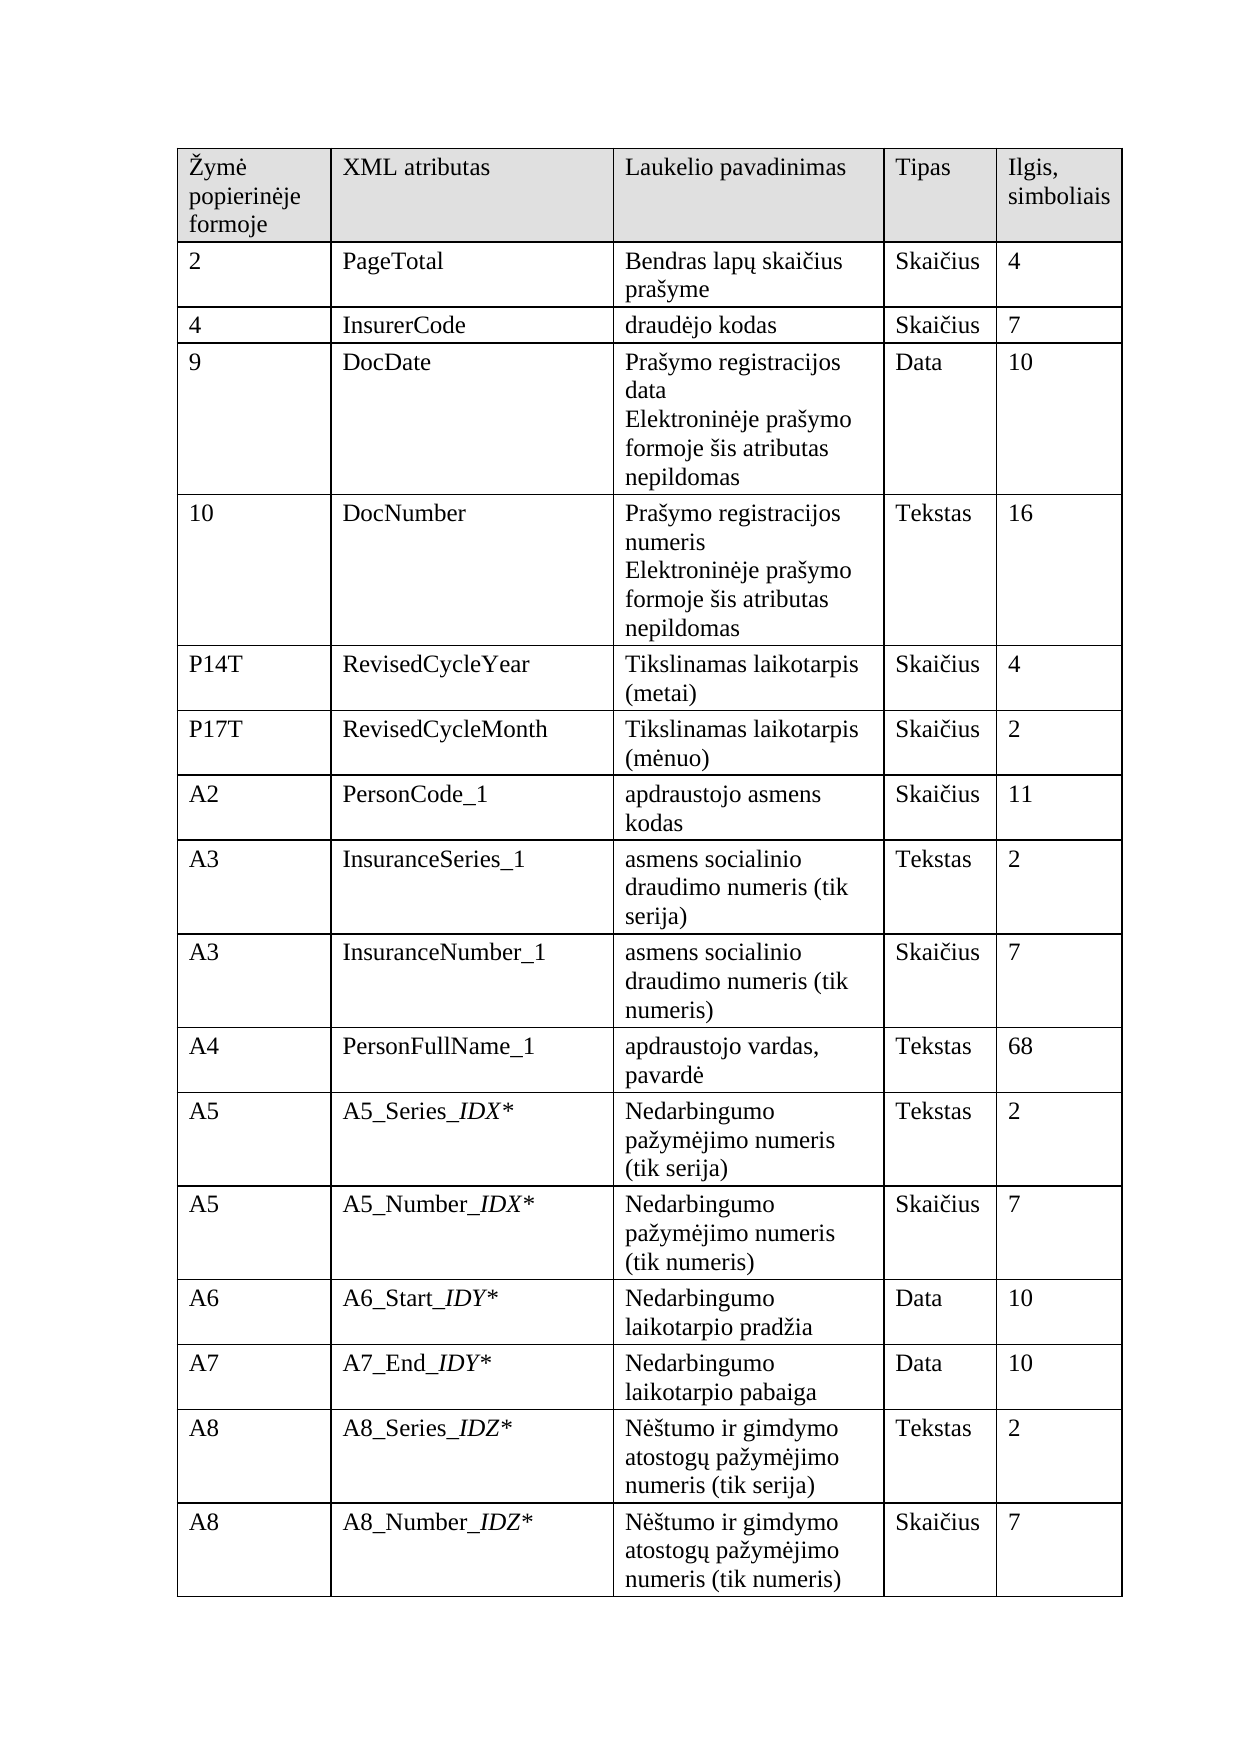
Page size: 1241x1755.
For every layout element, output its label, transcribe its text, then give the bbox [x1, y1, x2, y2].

table_cell P14T [178, 646, 330, 709]
table_cell 10 [997, 1345, 1121, 1408]
table_cell asmens socialinio draudimo numeris (tik numeris) [614, 935, 883, 1027]
table_cell A7 [178, 1345, 330, 1408]
table_cell 7 [997, 935, 1121, 1027]
table_cell A6_Start_IDY* [332, 1280, 613, 1344]
table_cell Tikslinamas laikotarpis (mėnuo) [614, 711, 883, 774]
table_cell 2 [997, 711, 1121, 774]
table_cell Skaičius [885, 935, 996, 1027]
table_cell PersonFullName_1 [332, 1028, 613, 1091]
table_cell Nėštumo ir gimdymo atostogų pažymėjimo numeris (tik numeris) [614, 1504, 883, 1596]
table_cell 2 [178, 243, 330, 306]
table_cell Tekstas [885, 1093, 996, 1185]
table_cell A2 [178, 776, 330, 839]
table_header Žymė popierinėje formoje [178, 149, 330, 241]
table_cell Bendras lapų skaičius prašyme [614, 243, 883, 306]
table_cell 7 [997, 1504, 1121, 1596]
table_cell 10 [997, 1280, 1121, 1344]
table_cell Tekstas [885, 495, 996, 644]
table_cell InsuranceNumber_1 [332, 935, 613, 1027]
table_cell Data [885, 1345, 996, 1408]
table_cell A5 [178, 1187, 330, 1279]
table_header XML atributas [332, 149, 613, 241]
table_cell Skaičius [885, 711, 996, 774]
table_cell apdraustojo vardas, pavardė [614, 1028, 883, 1091]
table_cell A3 [178, 841, 330, 933]
table_cell 4 [997, 646, 1121, 709]
table_cell 4 [997, 243, 1121, 306]
table_cell Data [885, 1280, 996, 1344]
table_cell P17T [178, 711, 330, 774]
table_cell apdraustojo asmens kodas [614, 776, 883, 839]
table_cell A4 [178, 1028, 330, 1091]
table_cell Nėštumo ir gimdymo atostogų pažymėjimo numeris (tik serija) [614, 1410, 883, 1502]
table_cell Nedarbingumo laikotarpio pabaiga [614, 1345, 883, 1408]
table_cell Tekstas [885, 841, 996, 933]
table_cell InsuranceSeries_1 [332, 841, 613, 933]
table_cell Nedarbingumo pažymėjimo numeris (tik numeris) [614, 1187, 883, 1279]
table_cell 2 [997, 1410, 1121, 1502]
table_cell A8 [178, 1504, 330, 1596]
table_cell 2 [997, 841, 1121, 933]
table_cell PageTotal [332, 243, 613, 306]
table_cell A5 [178, 1093, 330, 1185]
table_cell Skaičius [885, 1504, 996, 1596]
table_cell DocNumber [332, 495, 613, 644]
table_cell Prašymo registracijos numeris Elektroninėje prašymo formoje šis atributas nepildomas [614, 495, 883, 644]
table_cell Skaičius [885, 1187, 996, 1279]
table_cell RevisedCycleMonth [332, 711, 613, 774]
table_cell 9 [178, 344, 330, 493]
table_cell 7 [997, 1187, 1121, 1279]
table_cell draudėjo kodas [614, 308, 883, 342]
table_cell Skaičius [885, 243, 996, 306]
table_cell 16 [997, 495, 1121, 644]
table_cell Skaičius [885, 308, 996, 342]
table_cell A7_End_IDY* [332, 1345, 613, 1408]
table_cell A8 [178, 1410, 330, 1502]
table_cell 7 [997, 308, 1121, 342]
table_cell Nedarbingumo pažymėjimo numeris (tik serija) [614, 1093, 883, 1185]
table_cell A6 [178, 1280, 330, 1344]
table_cell Nedarbingumo laikotarpio pradžia [614, 1280, 883, 1344]
table_cell Tekstas [885, 1410, 996, 1502]
table_cell Skaičius [885, 646, 996, 709]
table_cell 10 [997, 344, 1121, 493]
table_cell Tekstas [885, 1028, 996, 1091]
table_cell Tikslinamas laikotarpis (metai) [614, 646, 883, 709]
table_cell PersonCode_1 [332, 776, 613, 839]
table_header Tipas [885, 149, 996, 241]
table_header Ilgis, simboliais [997, 149, 1121, 241]
table_cell Skaičius [885, 776, 996, 839]
table_cell InsurerCode [332, 308, 613, 342]
table_cell DocDate [332, 344, 613, 493]
table_cell A8_Series_IDZ* [332, 1410, 613, 1502]
table_cell asmens socialinio draudimo numeris (tik serija) [614, 841, 883, 933]
table_cell A5_Number_IDX* [332, 1187, 613, 1279]
table_cell Data [885, 344, 996, 493]
table_cell 4 [178, 308, 330, 342]
table_cell Prašymo registracijos data Elektroninėje prašymo formoje šis atributas nepildomas [614, 344, 883, 493]
table_cell A3 [178, 935, 330, 1027]
table_cell A8_Number_IDZ* [332, 1504, 613, 1596]
table_cell 2 [997, 1093, 1121, 1185]
table_cell 10 [178, 495, 330, 644]
table_cell 11 [997, 776, 1121, 839]
table_cell 68 [997, 1028, 1121, 1091]
table_cell RevisedCycleYear [332, 646, 613, 709]
table_header Laukelio pavadinimas [614, 149, 883, 241]
table_cell A5_Series_IDX* [332, 1093, 613, 1185]
